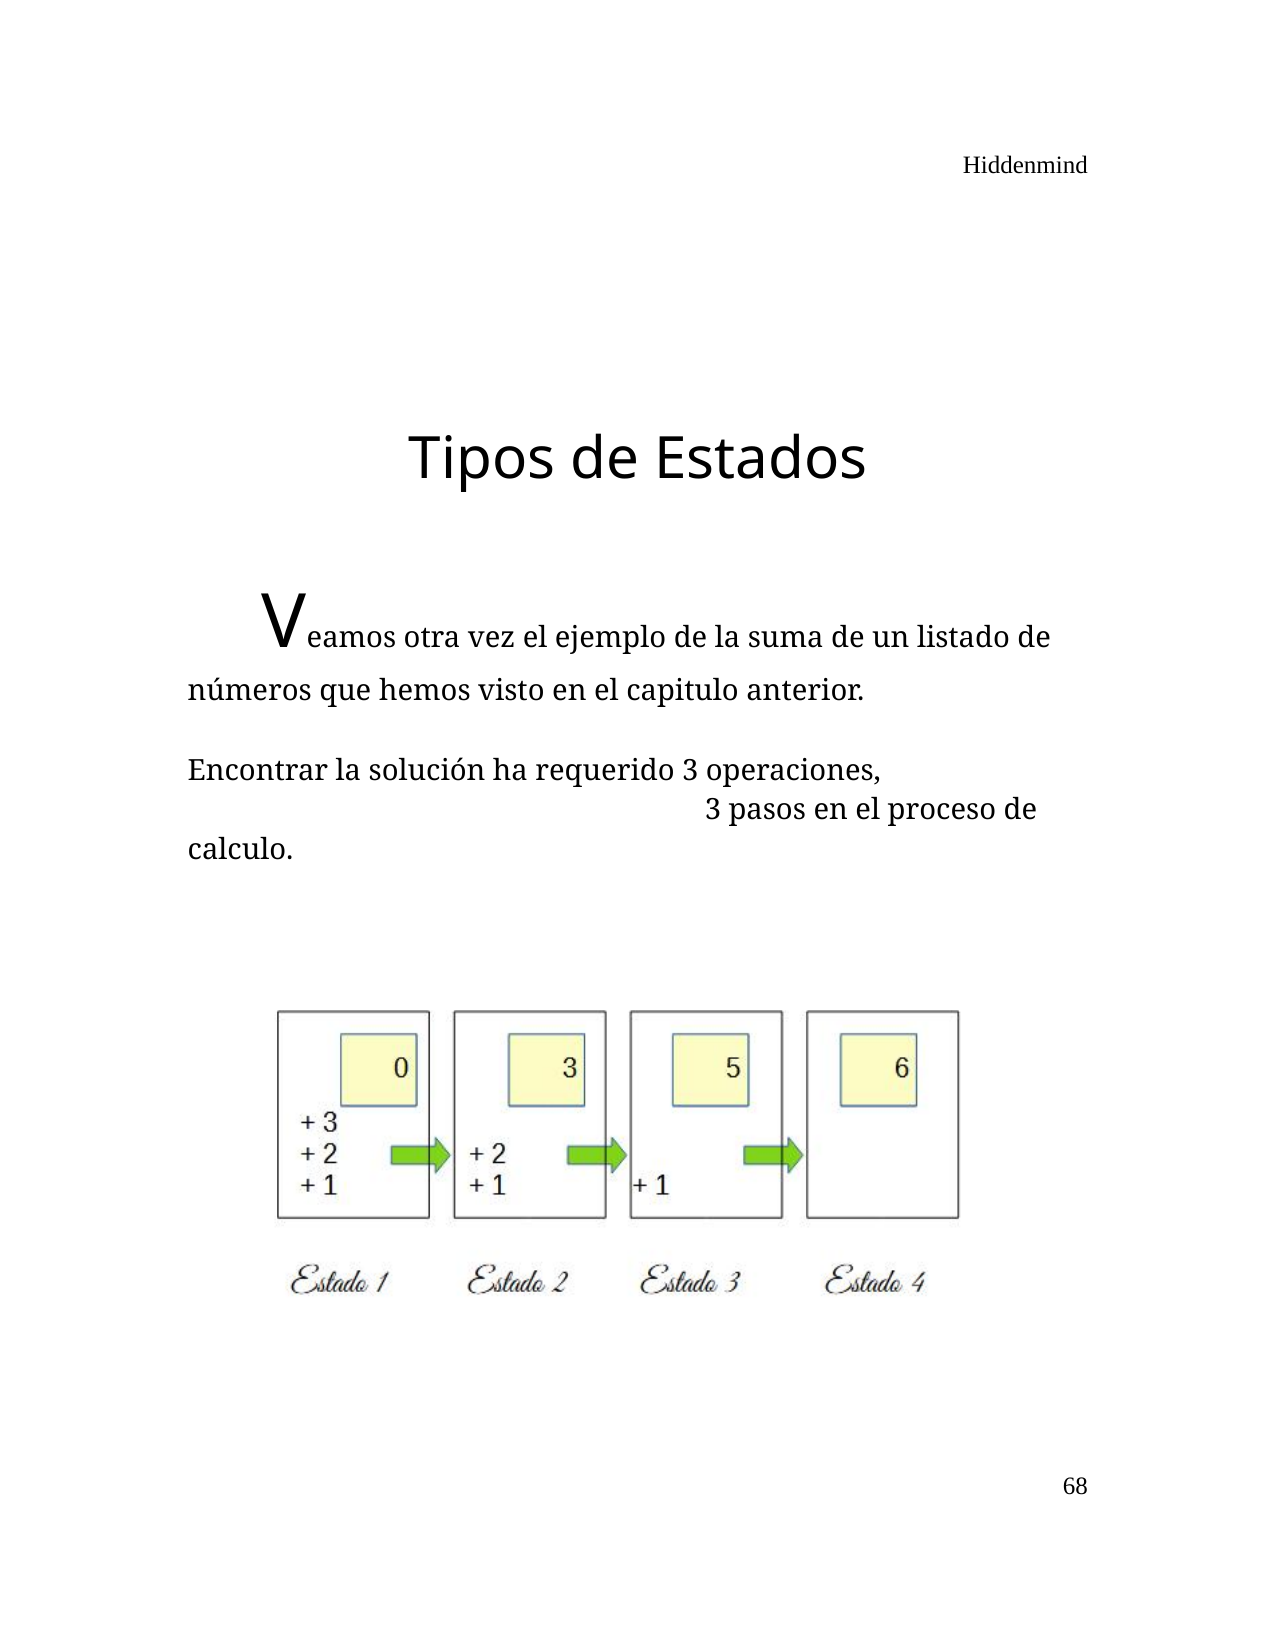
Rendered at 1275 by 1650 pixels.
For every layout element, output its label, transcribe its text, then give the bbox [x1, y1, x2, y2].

picture [264, 999, 963, 1302]
text 3 pasos en el proceso de calculo. [187, 788, 1087, 868]
text Veamos otra vez el ejemplo de la suma de un listado de números que hemos visto en el capitulo anterior. [187, 567, 1087, 709]
text Encontrar la solución ha requerido 3 operaciones, [187, 749, 1087, 788]
